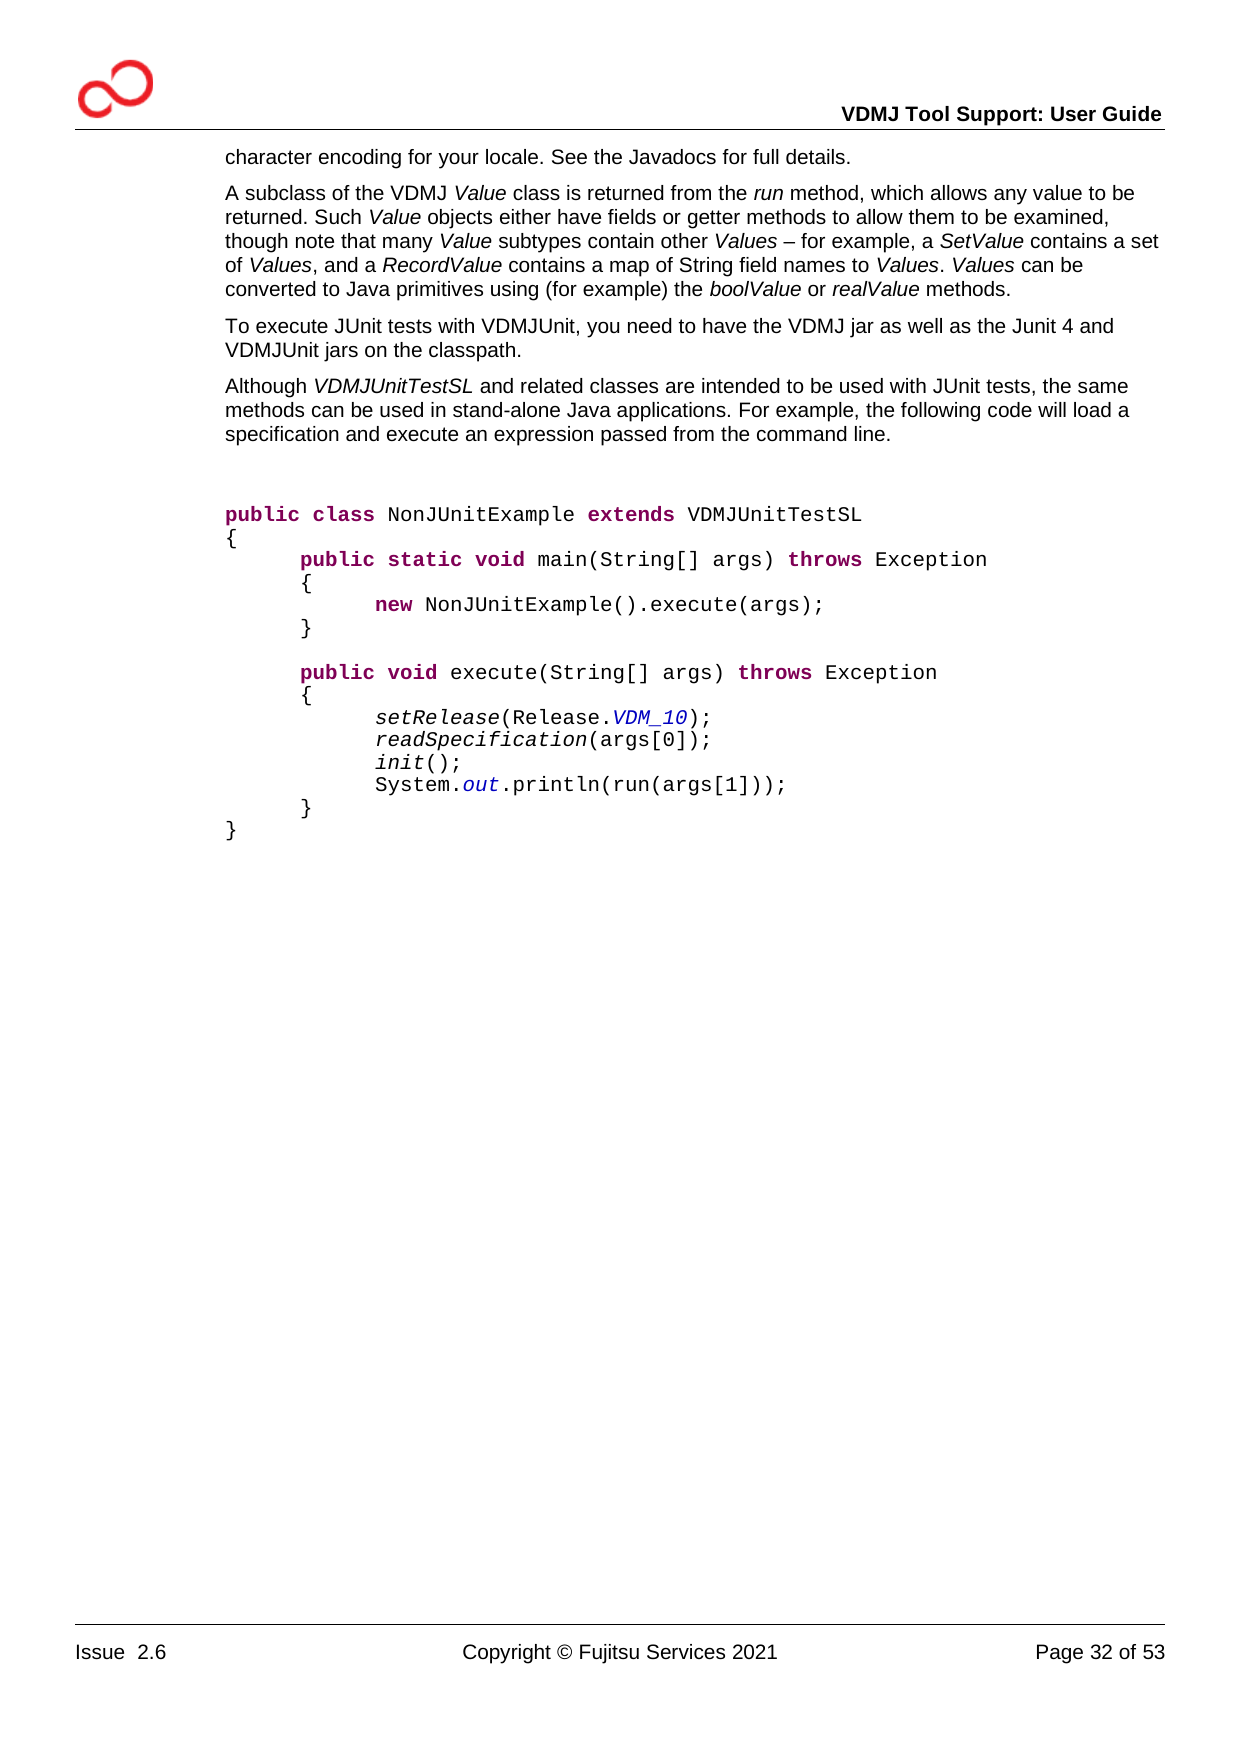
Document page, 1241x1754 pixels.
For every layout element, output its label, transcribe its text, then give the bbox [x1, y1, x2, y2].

text Although VDMJUnitTestSL and related classes are intended to be used with JUnit tests, the same methods can be used in stand-alone Java applications. For example, the following code will load a specification and execute an expression passed from the command line. [225, 374, 1165, 446]
text } [225, 616, 1165, 639]
text init(); [225, 751, 1165, 774]
text To execute JUnit tests with VDMJUnit, you need to have the VDMJ jar as well as the Junit 4 and VDMJUnit jars on the classpath. [225, 314, 1165, 362]
text setRelease(Release.VDM_10); [225, 706, 1165, 729]
text } [225, 796, 1165, 819]
text public void execute(String[] args) throws Exception [225, 661, 1165, 684]
text { [225, 526, 1165, 549]
text readSpecification(args[0]); [225, 729, 1165, 751]
text public static void main(String[] args) throws Exception [225, 549, 1165, 571]
text System.out.println(run(args[1])); [225, 774, 1165, 796]
text character encoding for your locale. See the Javadocs for full details. [225, 145, 1165, 169]
text } [225, 819, 1165, 841]
text public class NonJUnitExample extends VDMJUnitTestSL [225, 504, 1165, 526]
text A subclass of the VDMJ Value class is returned from the run method, which allows any value to be returned. Such Value objects either have fields or getter methods to allow them to be examined, though note that many Value subtypes contain other Values – for example, a SetValue contains a set of Values, and a RecordValue contains a map of String field names to Values. Values can be converted to Java primitives using (for example) the boolValue or realValue methods. [225, 182, 1165, 301]
text { [225, 684, 1165, 706]
picture [78, 52, 153, 128]
text { [225, 571, 1165, 594]
text new NonJUnitExample().execute(args); [225, 594, 1165, 616]
